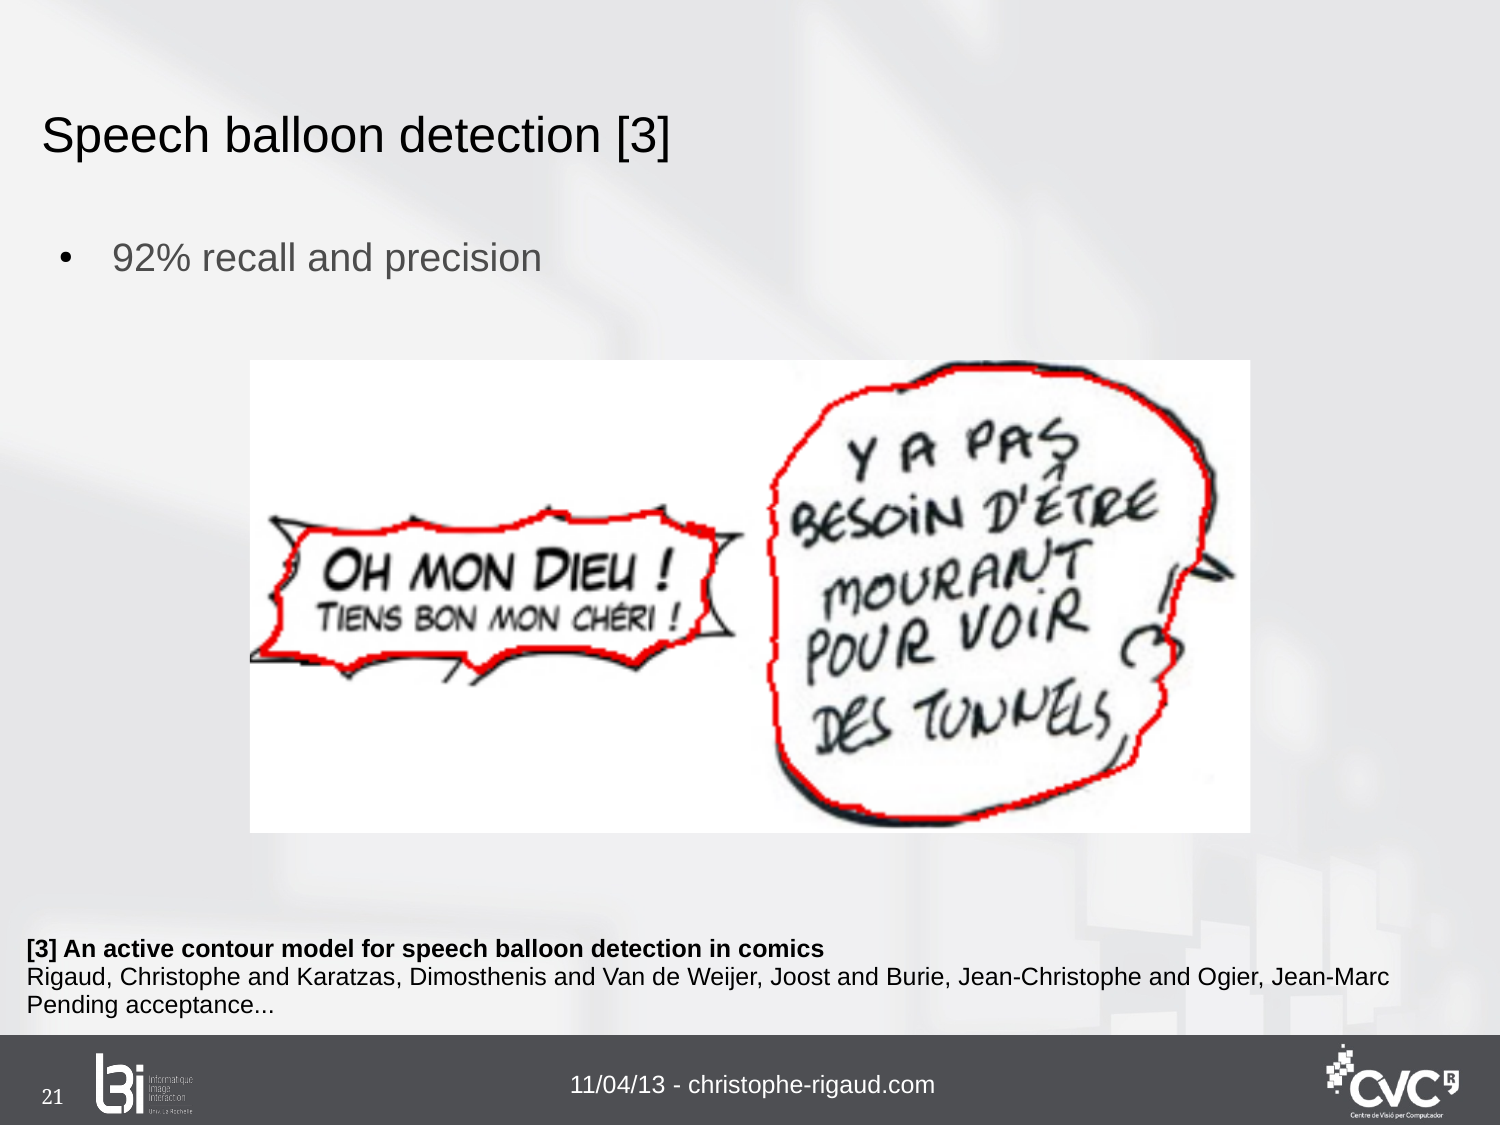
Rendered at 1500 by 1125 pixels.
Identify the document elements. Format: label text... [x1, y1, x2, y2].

text_box [3] An active contour model for speech balloon detection in comics Rigaud, Christophe and Karatzas, Dimosthenis and Van de Weijer, Joost and Burie, Jean-Christophe and Ogier, Jean-Marc Pending acceptance... [11, 927, 1477, 1027]
title Speech balloon detection [3] [41, 41, 1459, 229]
list 92% recall and precision [41, 235, 1459, 927]
text_box 11/04/13 - christophe-rigaud.com [219, 1063, 1447, 1106]
picture [0, 0, 1500, 1125]
